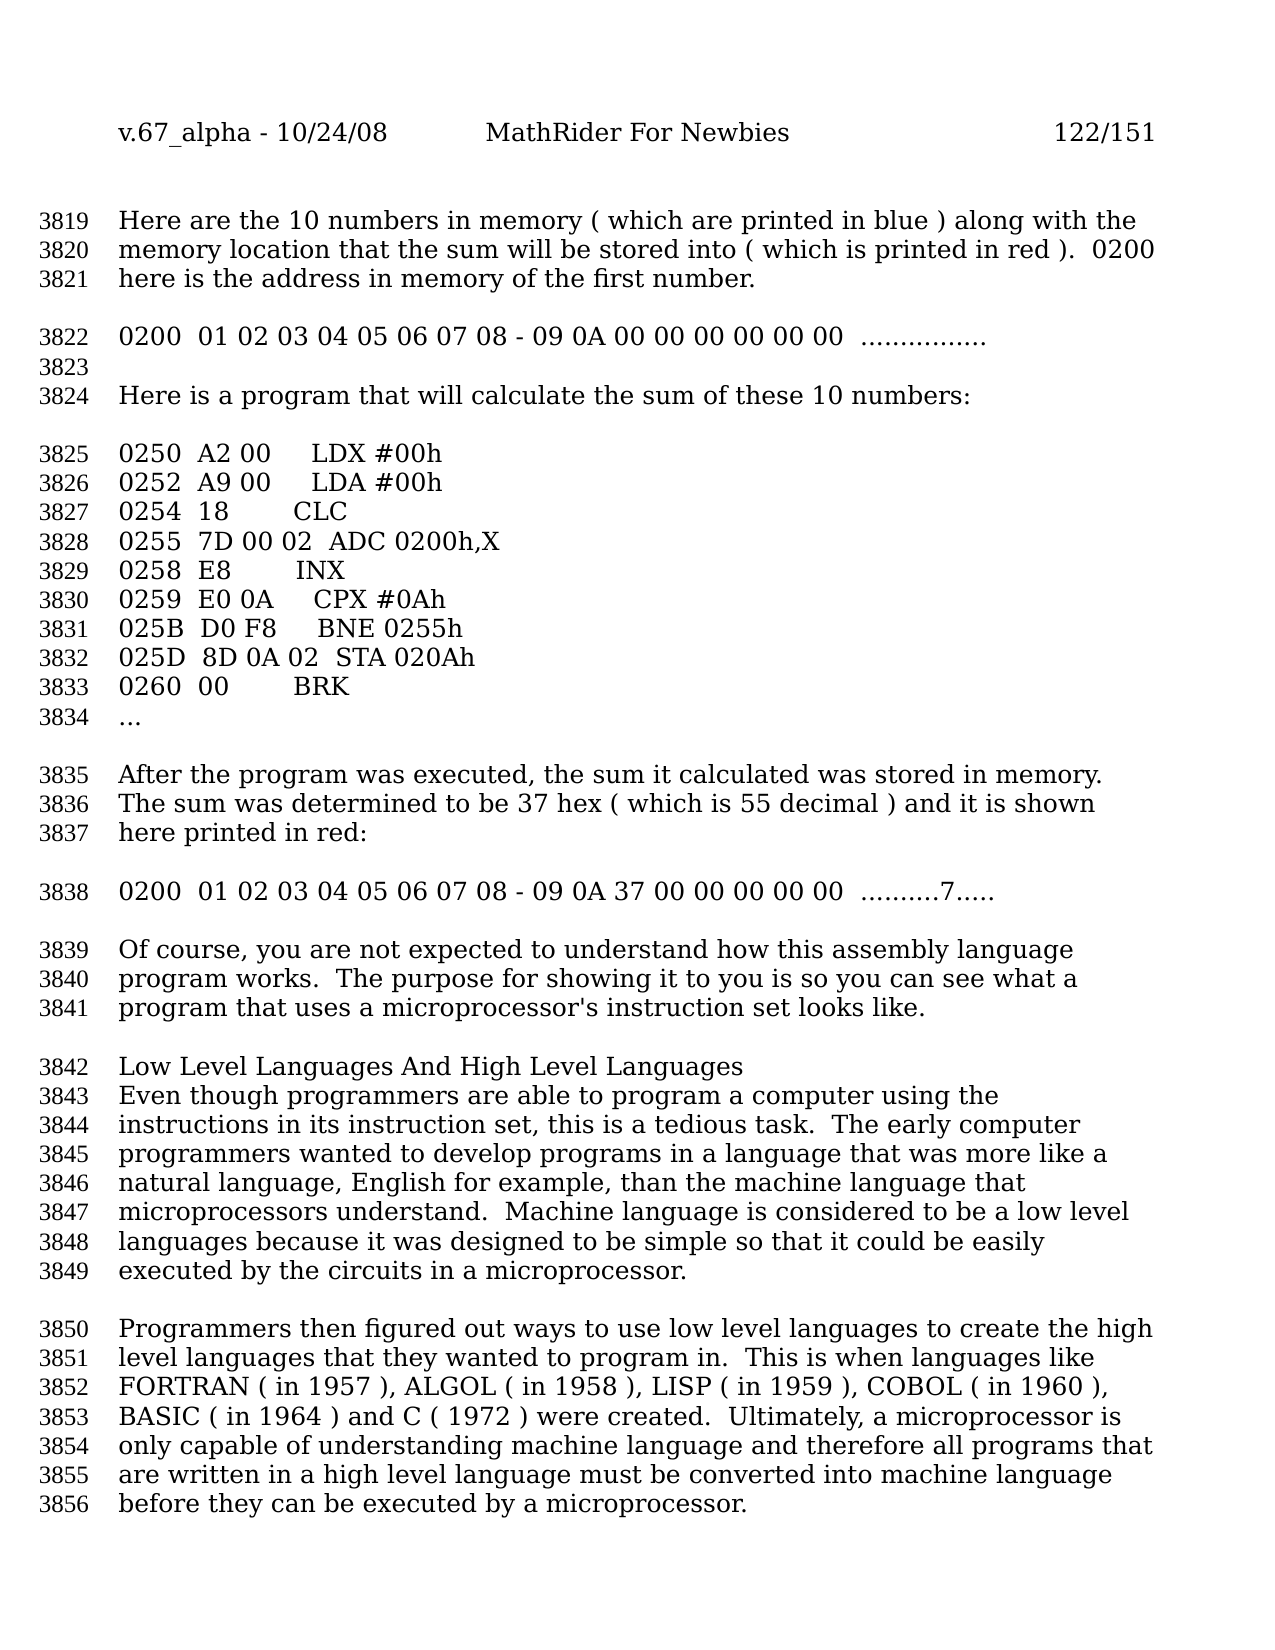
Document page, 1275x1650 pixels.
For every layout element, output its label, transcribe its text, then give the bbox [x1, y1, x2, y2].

text 025D 8D 0A 02 STA 020Ah [118, 643, 1157, 673]
text 0258 E8 INX [118, 556, 1157, 585]
text 0252 A9 00 LDA #00h [118, 468, 1157, 498]
text 0200 01 02 03 04 05 06 07 08 - 09 0A 00 00 00 00 00 00 ................ [118, 323, 1157, 352]
text Even though programmers are able to program a computer using the instructions in its instruction set, this is a tedious task. The early computer programmers wanted to develop programs in a language that was more like a natural language, English for example, than the machine language that microprocessors understand. Machine language is considered to be a low level languages because it was designed to be simple so that it could be easily executed by the circuits in a microprocessor. [118, 1081, 1157, 1285]
text Programmers then figured out ways to use low level languages to create the high level languages that they wanted to program in. This is when languages like FORTRAN ( in 1957 ), ALGOL ( in 1958 ), LISP ( in 1959 ), COBOL ( in 1960 ), BASIC ( in 1964 ) and C ( 1972 ) were created. Ultimately, a microprocessor is only capable of understanding machine language and therefore all programs that are written in a high level language must be converted into machine language before they can be executed by a microprocessor. [118, 1314, 1157, 1518]
text ... [118, 702, 1157, 731]
text After the program was executed, the sum it calculated was stored in memory. The sum was determined to be 37 hex ( which is 55 decimal ) and it is shown here printed in red: [118, 760, 1157, 848]
text Low Level Languages And High Level Languages [118, 1052, 1157, 1081]
text 0254 18 CLC [118, 498, 1157, 527]
text 0200 01 02 03 04 05 06 07 08 - 09 0A 37 00 00 00 00 00 ..........7..... [118, 877, 1157, 906]
text 025B D0 F8 BNE 0255h [118, 614, 1157, 643]
text 0255 7D 00 02 ADC 0200h,X [118, 527, 1157, 556]
text Of course, you are not expected to understand how this assembly language program works. The purpose for showing it to you is so you can see what a program that uses a microprocessor's instruction set looks like. [118, 935, 1157, 1023]
text Here are the 10 numbers in memory ( which are printed in blue ) along with the memory location that the sum will be stored into ( which is printed in red ). 0200 here is the address in memory of the first number. [118, 206, 1157, 293]
text Here is a program that will calculate the sum of these 10 numbers: [118, 381, 1157, 410]
text 0259 E0 0A CPX #0Ah [118, 585, 1157, 614]
text 0250 A2 00 LDX #00h [118, 439, 1157, 468]
text 0260 00 BRK [118, 673, 1157, 702]
